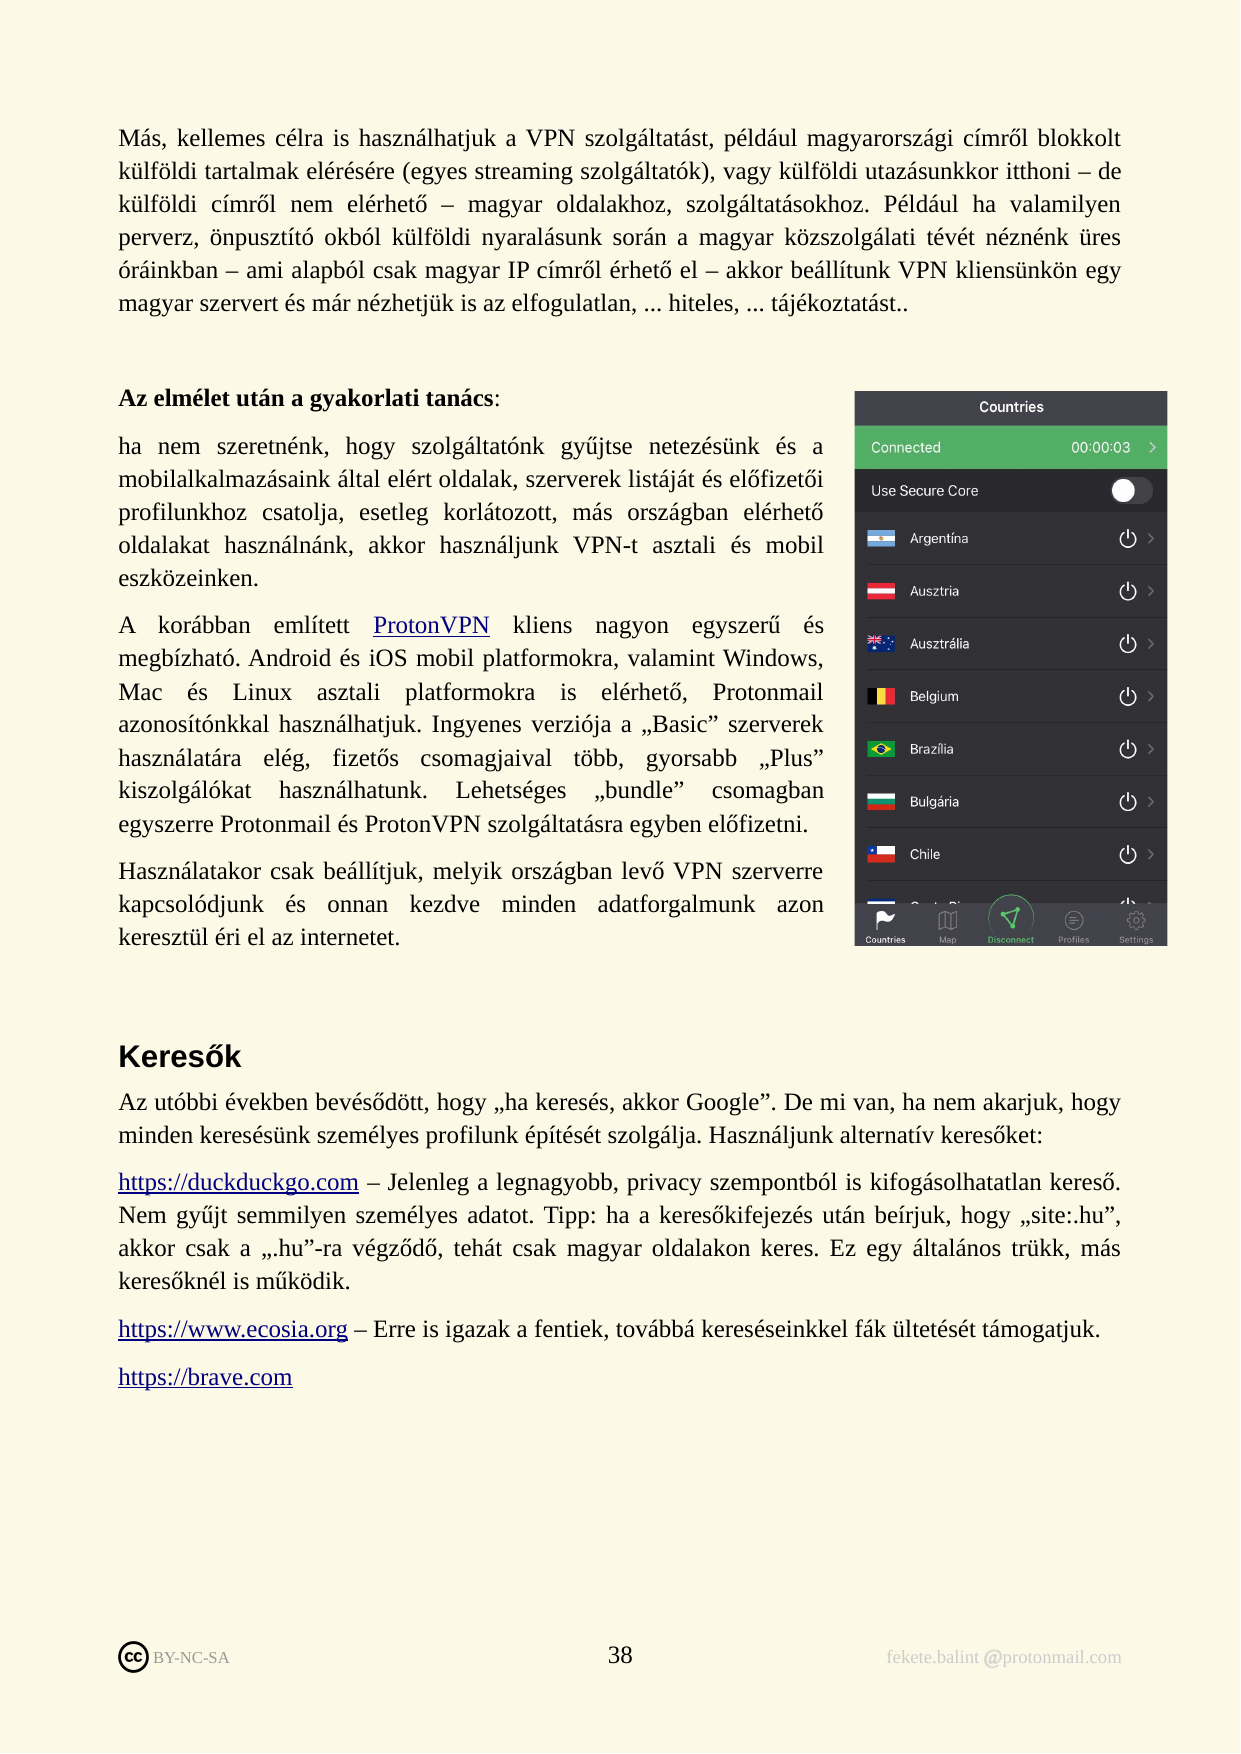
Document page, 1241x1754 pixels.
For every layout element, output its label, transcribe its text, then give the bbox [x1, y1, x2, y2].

text ha nem szeretnénk, hogy szolgáltatónk gyűjtse netezésünk és a mobilalkalmazásaink által elért oldalak, szerverek listáját és előfizetői profilunkhoz csatolja, esetleg korlátozott, más országban elérhető oldalakat használnánk, akkor használjunk VPN-t asztali és mobil eszközeinken. [118, 431, 824, 592]
text Az elmélet után a gyakorlati tanács: [118, 383, 1122, 946]
text [1168, 391, 1197, 946]
subtitle Keresők [118, 1038, 1122, 1074]
text Más, kellemes célra is használhatjuk a VPN szolgáltatást, például magyarországi címről blokkolt külföldi tartalmak elérésére (egyes streaming szolgáltatók), vagy külföldi utazásunkkor itthoni – de külföldi címről nem elérhető – magyar oldalakhoz, szolgáltatásokhoz. Például ha valamilyen perverz, önpusztító okból külföldi nyaralásunk során a magyar közszolgálati tévét néznénk üres óráinkban – ami alapból csak magyar IP címről érhető el – akkor beállítunk VPN kliensünkön egy magyar szervert és már nézhetjük is az elfogulatlan, ... hiteles, ... tájékoztatást.. [118, 123, 1122, 317]
picture [854, 391, 1168, 946]
text A korábban említett ProtonVPN kliens nagyon egyszerű és megbízható. Android és iOS mobil platformokra, valamint Windows, Mac és Linux asztali platformokra is elérhető, Protonmail azonosítónkkal használhatjuk. Ingyenes verziója a „Basic” szerverek használatára elég, fizetős csomagjaival több, gyorsabb „Plus” kiszolgálókat használhatunk. Lehetséges „bundle” csomagban egyszerre Protonmail és ProtonVPN szolgáltatásra egyben előfizetni. [118, 611, 824, 837]
text https://brave.com [118, 1362, 1122, 1390]
text https://duckduckgo.com – Jelenleg a legnagyobb, privacy szempontból is kifogásolhatatlan kereső. Nem gyűjt semmilyen személyes adatot. Tipp: ha a keresőkifejezés után beírjuk, hogy „site:.hu”, akkor csak a „.hu”-ra végződő, tehát csak magyar oldalakon keres. Ez egy általános trükk, más keresőknél is működik. [118, 1167, 1122, 1295]
text https://www.ecosia.org – Erre is igazak a fentiek, továbbá kereséseinkkel fák ültetését támogatjuk. [118, 1314, 1122, 1343]
text Használatakor csak beállítjuk, melyik országban levő VPN szerverre kapcsolódjunk és onnan kezdve minden adatforgalmunk azon keresztül éri el az internetet. [118, 856, 1122, 951]
picture [982, 1648, 1003, 1669]
text Az utóbbi években bevésődött, hogy „ha keresés, akkor Google”. De mi van, ha nem akarjuk, hogy minden keresésünk személyes profilunk építését szolgálja. Használjunk alternatív keresőket: [118, 1087, 1122, 1148]
picture [118, 1641, 149, 1673]
